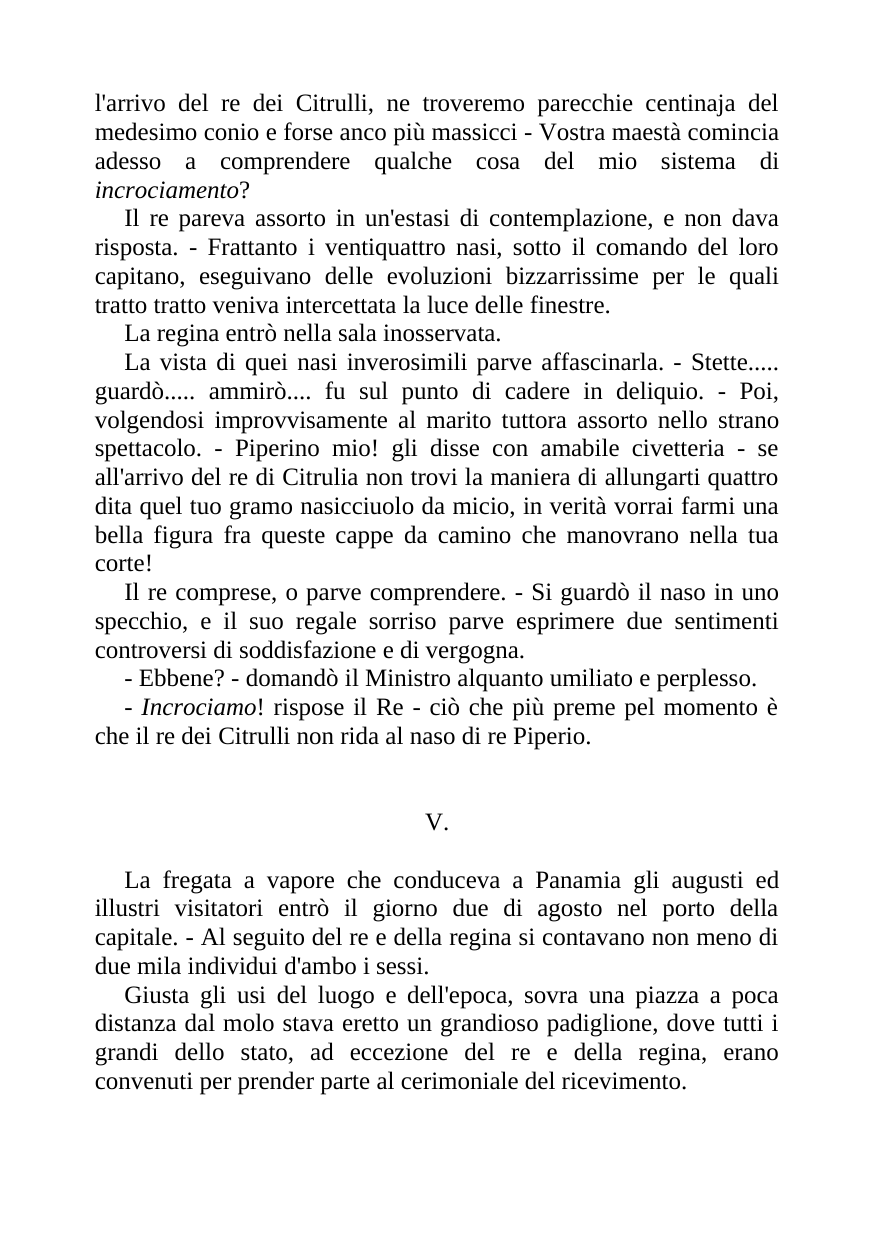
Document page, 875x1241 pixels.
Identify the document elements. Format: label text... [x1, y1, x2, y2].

text V. [94, 807, 779, 836]
text Il re pareva assorto in un'estasi di contemplazione, e non dava risposta. - Frattanto i ventiquattro nasi, sotto il comando del loro capitano, eseguivano delle evoluzioni bizzarrissime per le quali tratto tratto veniva intercettata la luce delle finestre. [94, 203, 779, 318]
text La regina entrò nella sala inosservata. [94, 318, 779, 347]
text - Ebbene? - domandò il Ministro alquanto umiliato e perplesso. [94, 663, 779, 692]
text - Incrociamo! rispose il Re - ciò che più preme pel momento è che il re dei Citrulli non rida al naso di re Piperio. [94, 692, 779, 750]
text La fregata a vapore che conduceva a Panamia gli augusti ed illustri visitatori entrò il giorno due di agosto nel porto della capitale. - Al seguito del re e della regina si contavano non meno di due mila individui d'ambo i sessi. [94, 865, 779, 980]
text Giusta gli usi del luogo e dell'epoca, sovra una piazza a poca distanza dal molo stava eretto un grandioso padiglione, dove tutti i grandi dello stato, ad eccezione del re e della regina, erano convenuti per prender parte al cerimoniale del ricevimento. [94, 980, 779, 1095]
text Il re comprese, o parve comprendere. - Si guardò il naso in uno specchio, e il suo regale sorriso parve esprimere due sentimenti controversi di soddisfazione e di vergogna. [94, 577, 779, 663]
text l'arrivo del re dei Citrulli, ne troveremo parecchie centinaja del medesimo conio e forse anco più massicci - Vostra maestà comincia adesso a comprendere qualche cosa del mio sistema di incrociamento? [94, 88, 779, 203]
text La vista di quei nasi inverosimili parve affascinarla. - Stette..... guardò..... ammirò.... fu sul punto di cadere in deliquio. - Poi, volgendosi improvvisamente al marito tuttora assorto nello strano spettacolo. - Piperino mio! gli disse con amabile civetteria - se all'arrivo del re di Citrulia non trovi la maniera di allungarti quattro dita quel tuo gramo nasicciuolo da micio, in verità vorrai farmi una bella figura fra queste cappe da camino che manovrano nella tua corte! [94, 347, 779, 577]
